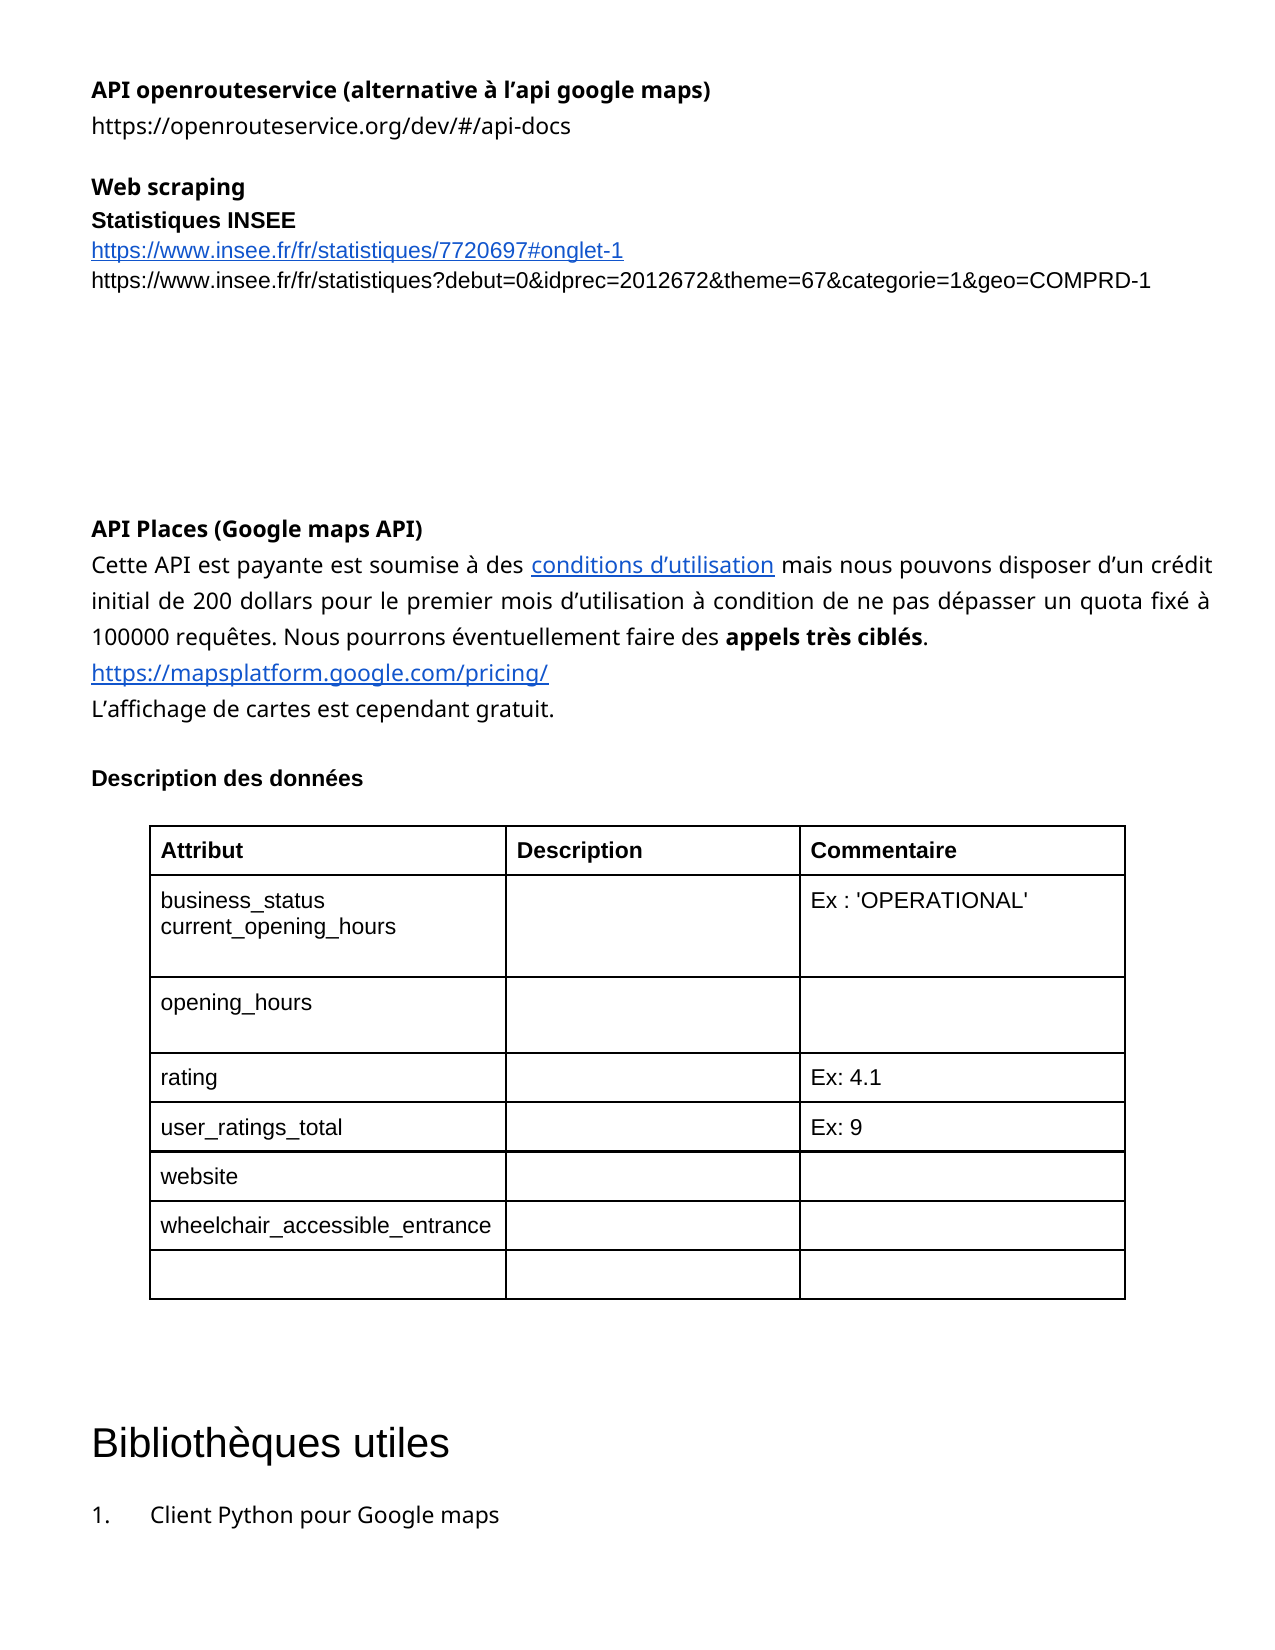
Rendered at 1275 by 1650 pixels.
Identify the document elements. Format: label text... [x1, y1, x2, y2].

table_cell [507, 1054, 799, 1101]
table_cell [801, 1202, 1124, 1249]
table_cell [507, 1103, 799, 1150]
table_cell [507, 978, 799, 1052]
list Client Python pour Google maps [91, 1499, 1213, 1530]
table_cell user_ratings_total [151, 1103, 505, 1150]
table_cell [801, 1153, 1124, 1200]
text Description des données [91, 764, 1213, 791]
text Statistiques INSEE [91, 207, 1213, 233]
table_cell [801, 1251, 1124, 1298]
table_cell rating [151, 1054, 505, 1101]
table_cell opening_hours [151, 978, 505, 1052]
table_cell [801, 978, 1124, 1052]
text API openrouteservice (alternative à l’api google maps) [91, 74, 1213, 105]
table_header Description [507, 827, 799, 874]
table_cell [507, 876, 799, 976]
table_cell Ex: 9 [801, 1103, 1124, 1150]
table_cell [507, 1153, 799, 1200]
text Web scraping [91, 171, 1213, 202]
text API Places (Google maps API) [91, 513, 1213, 544]
table_cell business_status current_opening_hours [151, 876, 505, 976]
text L’affichage de cartes est cependant gratuit. [91, 693, 1213, 724]
table_cell [507, 1202, 799, 1249]
table_cell [151, 1251, 505, 1298]
text Cette API est payante est soumise à des conditions d’utilisation mais nous pouvons disposer d’un crédit initial de 200 dollars pour le premier mois d’utilisation à condition de ne pas dépasser un quota fixé à 100000 requêtes. Nous pourrons éventuellement faire des appels très ciblés. [91, 549, 1213, 652]
table_header Attribut [151, 827, 505, 874]
text https://mapsplatform.google.com/pricing/ [91, 657, 1213, 688]
subtitle Bibliothèques utiles [91, 1419, 1213, 1467]
text https://www.insee.fr/fr/statistiques/7720697#onglet-1 [91, 237, 1213, 263]
table_cell website [151, 1153, 505, 1200]
text https://openrouteservice.org/dev/#/api-docs [91, 110, 1213, 141]
table_cell Ex : 'OPERATIONAL' [801, 876, 1124, 976]
table_cell wheelchair_accessible_entrance [151, 1202, 505, 1249]
table_cell [507, 1251, 799, 1298]
text https://www.insee.fr/fr/statistiques?debut=0&idprec=2012672&theme=67&categorie=1&geo=COMPRD-1 [91, 267, 1213, 293]
table_cell Ex: 4.1 [801, 1054, 1124, 1101]
table_header Commentaire [801, 827, 1124, 874]
